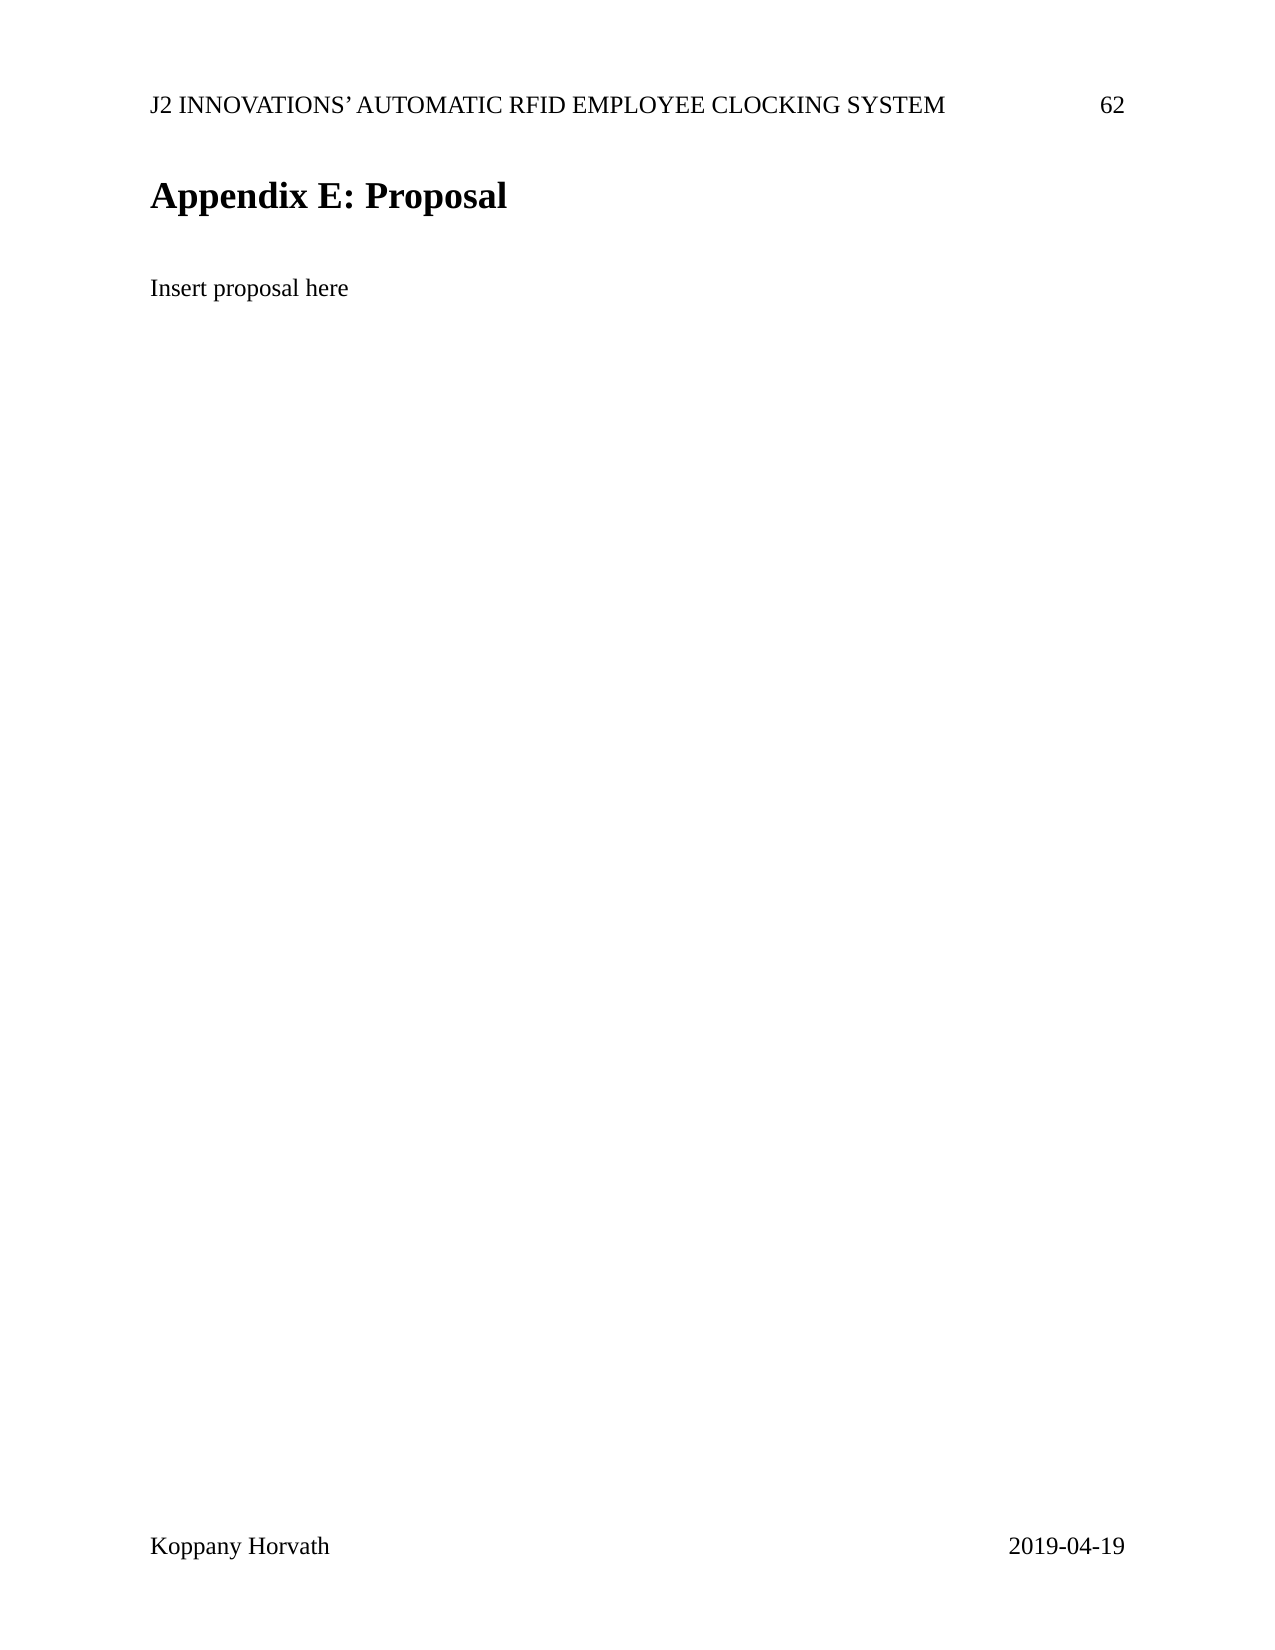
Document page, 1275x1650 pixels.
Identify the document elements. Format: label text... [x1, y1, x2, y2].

text Insert proposal here [150, 273, 1125, 302]
subtitle Appendix E: Proposal [150, 173, 1125, 217]
